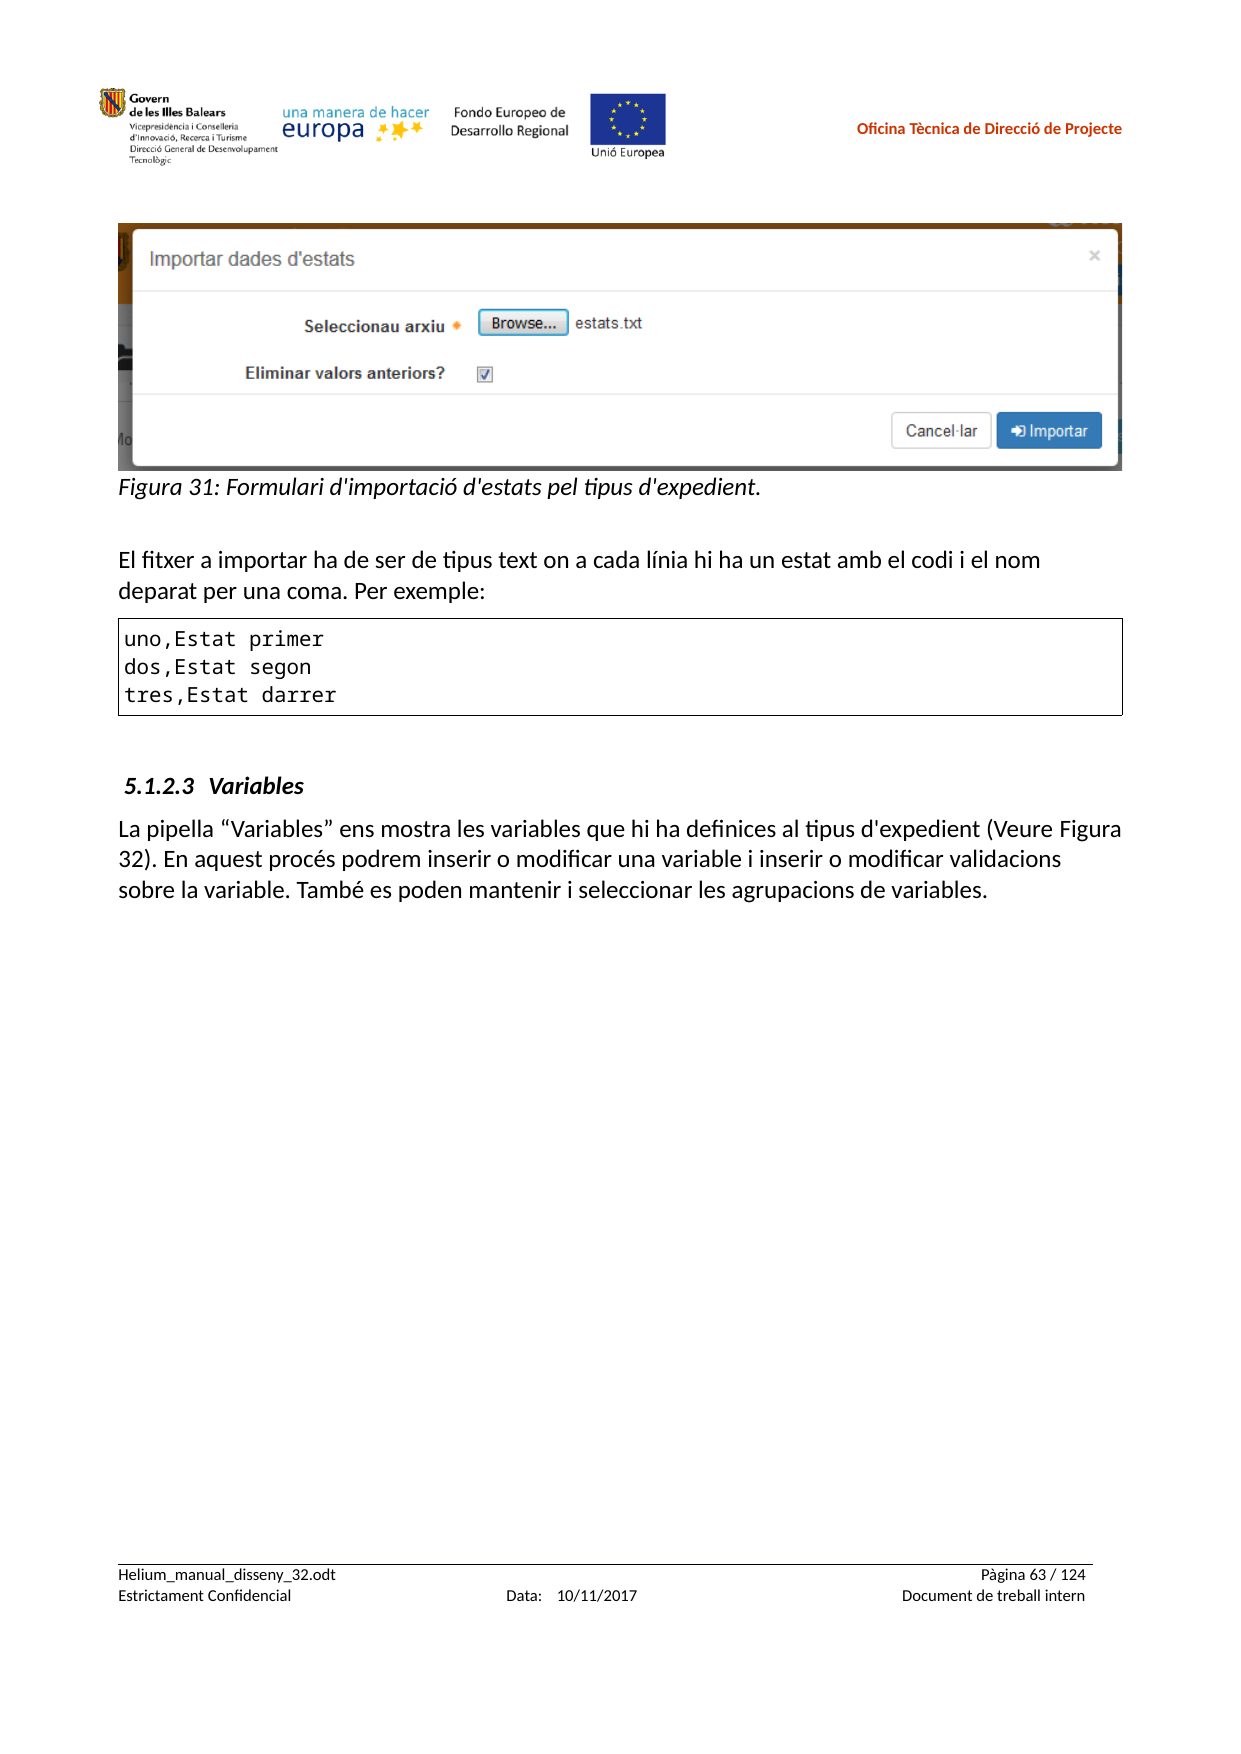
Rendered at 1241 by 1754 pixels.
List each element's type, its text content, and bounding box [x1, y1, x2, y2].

subtitle Variables [118, 770, 1122, 801]
picture [99, 87, 668, 166]
text La pipella “Variables” ens mostra les variables que hi ha definices al tipus d'expedient (Veure Figura 32). En aquest procés podrem inserir o modificar una variable i inserir o modificar validacions sobre la variable. També es poden mantenir i seleccionar les agrupacions de variables. [118, 813, 1122, 905]
text El fitxer a importar ha de ser de tipus text on a cada línia hi ha un estat amb el codi i el nom deparat per una coma. Per exemple: [118, 544, 1122, 605]
picture [118, 223, 1123, 471]
text Figura 31: Formulari d'importació d'estats pel tipus d'expedient. [118, 471, 1122, 501]
table_header uno,Estat primer dos,Estat segon tres,Estat darrer [119, 619, 1122, 715]
